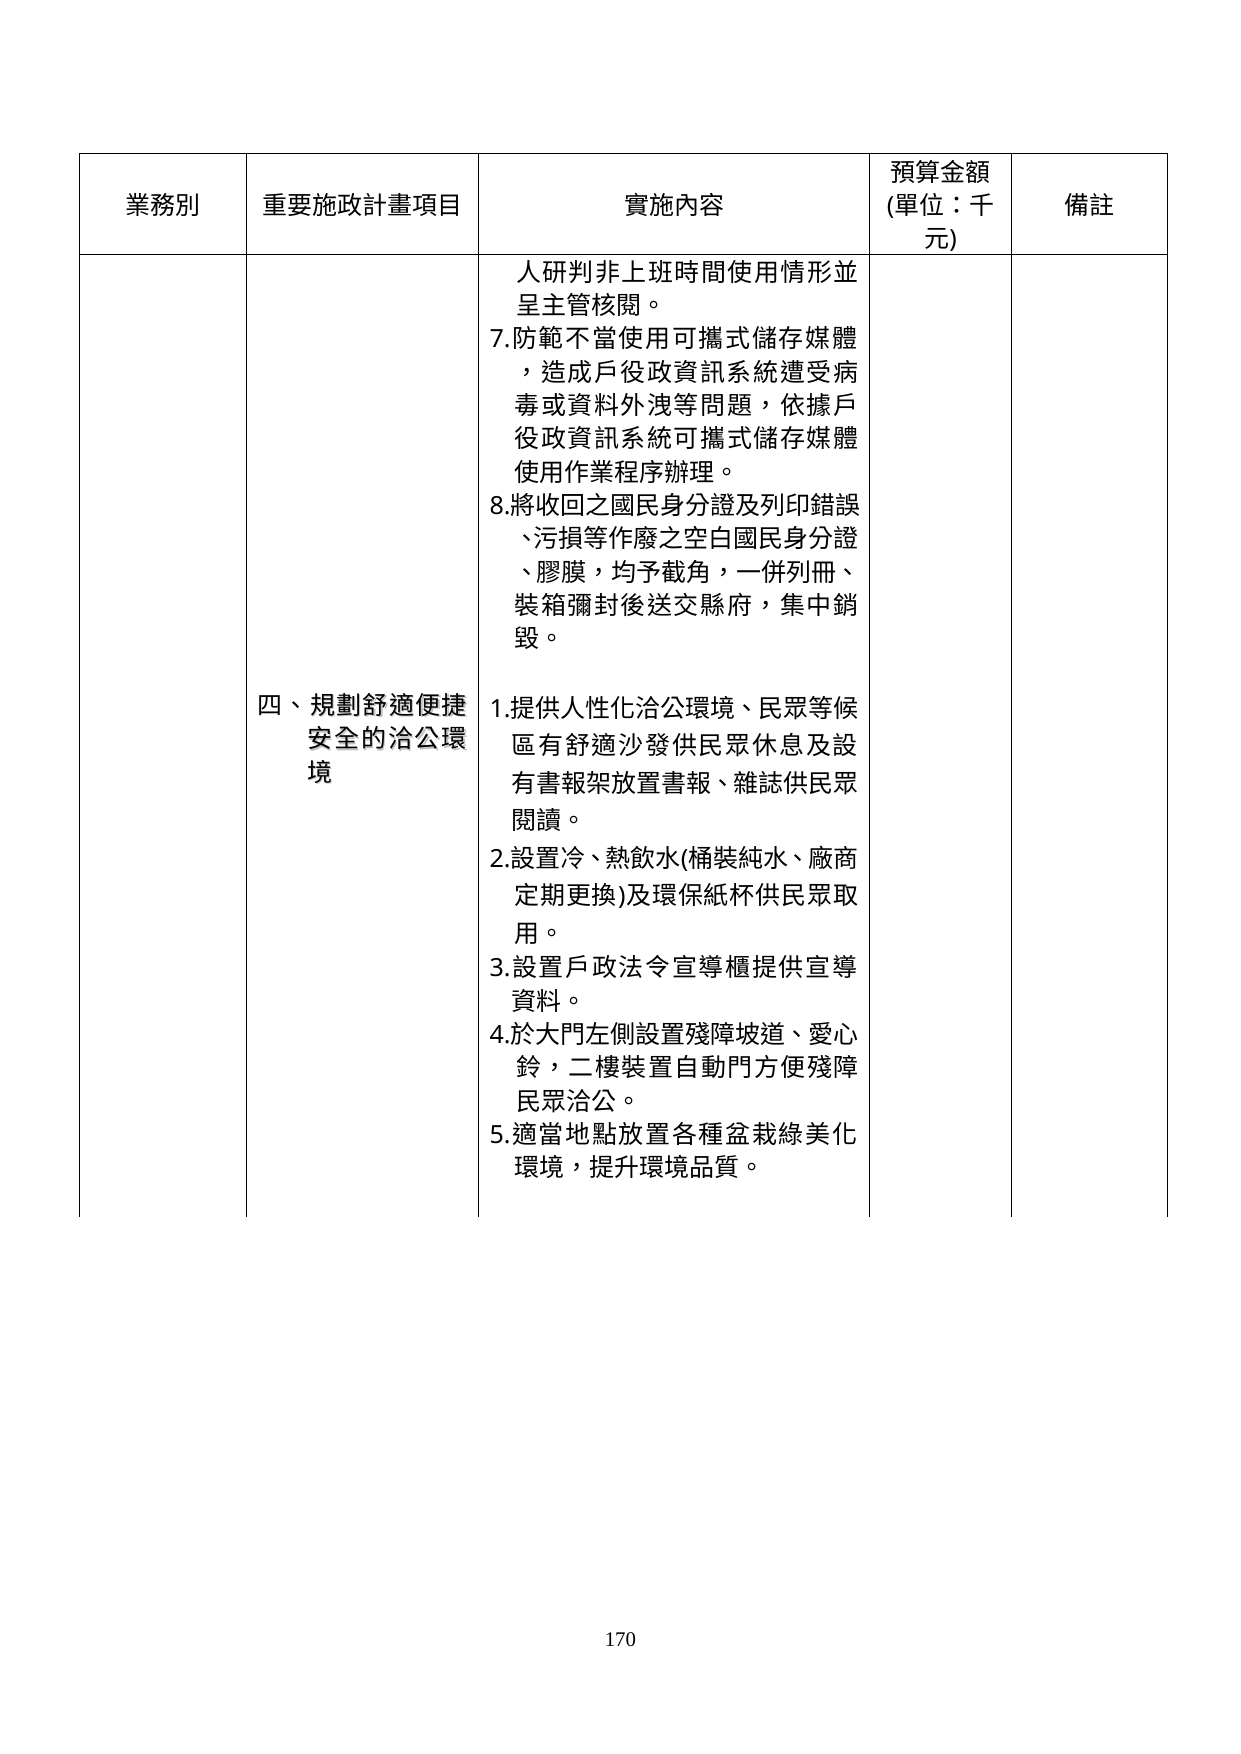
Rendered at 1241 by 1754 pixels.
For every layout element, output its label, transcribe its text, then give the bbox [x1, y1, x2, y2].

table_header 實施內容 [479, 154, 869, 254]
table_header 備註 [1012, 154, 1167, 254]
table_cell [1012, 255, 1167, 688]
table_cell [870, 688, 1011, 1217]
table_cell [247, 255, 478, 688]
table_cell [870, 255, 1011, 688]
table_header 重要施政計畫項目 [247, 154, 478, 254]
table_cell [80, 255, 246, 688]
table_cell 人研判非上班時間使用情形並呈主管核閱。 7.防範不當使用可攜式儲存媒體，造成戶役政資訊系統遭受病毒或資料外洩等問題，依據戶役政資訊系統可攜式儲存媒體使用作業程序辦理。 8.將收回之國民身分證及列印錯誤、污損等作廢之空白國民身分證、膠膜，均予截角，一併列冊、裝箱彌封後送交縣府，集中銷毀。 [479, 255, 869, 688]
table_cell 四、規劃舒適便捷安全的洽公環境 [247, 688, 478, 1217]
table_header 預算金額 (單位：千元) [870, 154, 1011, 254]
table_cell [80, 688, 246, 1217]
table_header 業務別 [80, 154, 246, 254]
table_cell [1012, 688, 1167, 1217]
table_cell 1.提供人性化洽公環境、民眾等候區有舒適沙發供民眾休息及設有書報架放置書報、雜誌供民眾閱讀。 2.設置冷、熱飲水(桶裝純水、廠商定期更換)及環保紙杯供民眾取用。 3.設置戶政法令宣導櫃提供宣導資料。 4.於大門左側設置殘障坡道、愛心鈴，二樓裝置自動門方便殘障民眾洽公。 5.適當地點放置各種盆栽綠美化環境，提升環境品質。 [479, 688, 869, 1217]
